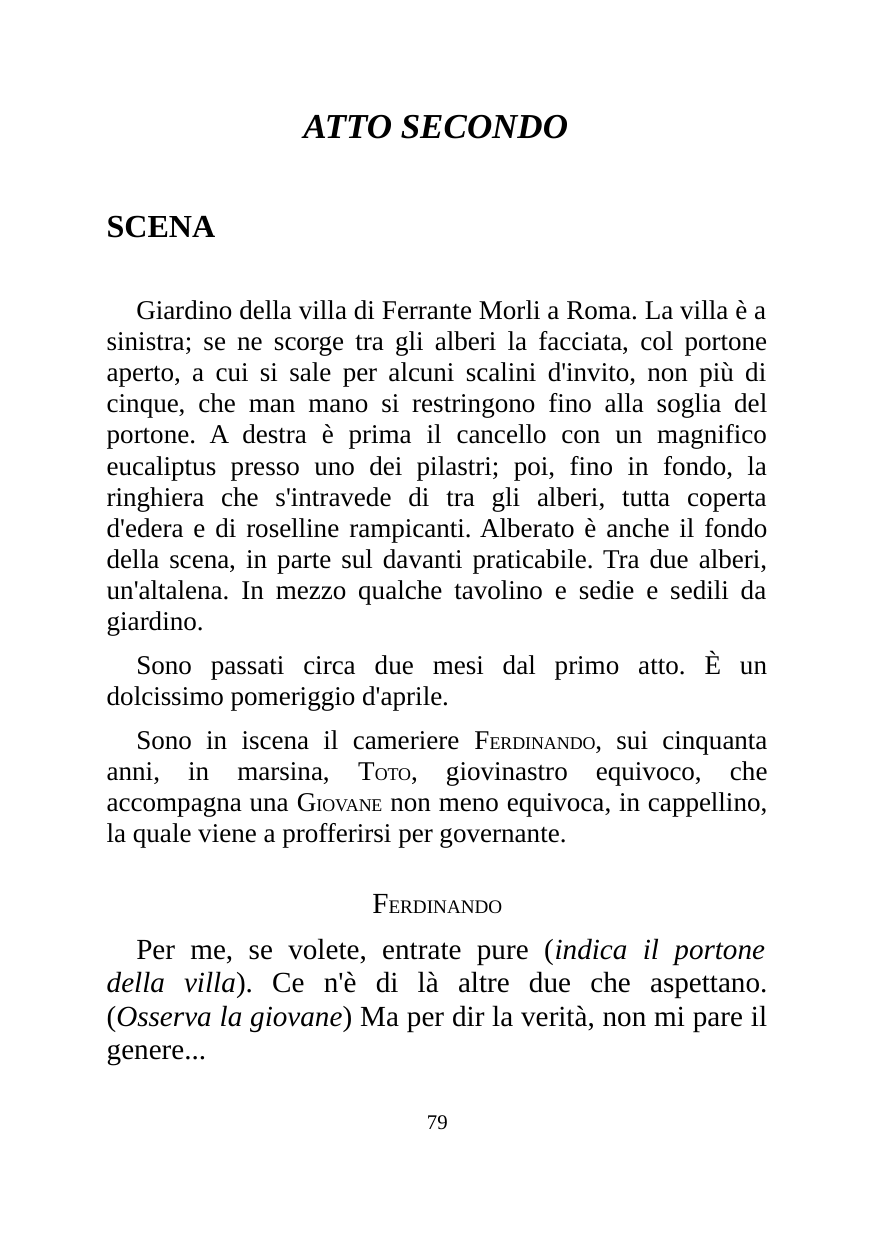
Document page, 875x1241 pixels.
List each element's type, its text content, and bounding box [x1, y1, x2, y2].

text Giardino della villa di Ferrante Morli a Roma. La villa è a sinistra; se ne scorge tra gli alberi la facciata, col portone aperto, a cui si sale per alcuni scalini d'invito, non più di cinque, che man mano si restringono fino alla soglia del portone. A destra è prima il cancello con un magnifico eucaliptus presso uno dei pilastri; poi, fino in fondo, la ringhiera che s'intravede di tra gli alberi, tutta coperta d'edera e di roselline rampicanti. Alberato è anche il fondo della scena, in parte sul davanti praticabile. Tra due alberi, un'altalena. In mezzo qualche tavolino e sedie e sedili da giardino. [106, 294, 768, 636]
text Sono in iscena il cameriere Ferdinando, sui cinquanta anni, in marsina, Toto, giovinastro equivoco, che accompagna una Giovane non meno equivoca, in cappellino, la quale viene a profferirsi per governante. [106, 724, 768, 848]
text Sono passati circa due mesi dal primo atto. È un dolcissimo pomeriggio d'aprile. [106, 649, 768, 711]
text Per me, se volete, entrate pure (indica il portone della villa). Ce n'è di là altre due che aspettano. (Osserva la giovane) Ma per dir la verità, non mi pare il genere... [106, 932, 768, 1066]
subtitle ATTO SECONDO [106, 106, 768, 147]
subtitle SCENA [106, 207, 768, 244]
text Ferdinando [106, 886, 768, 919]
